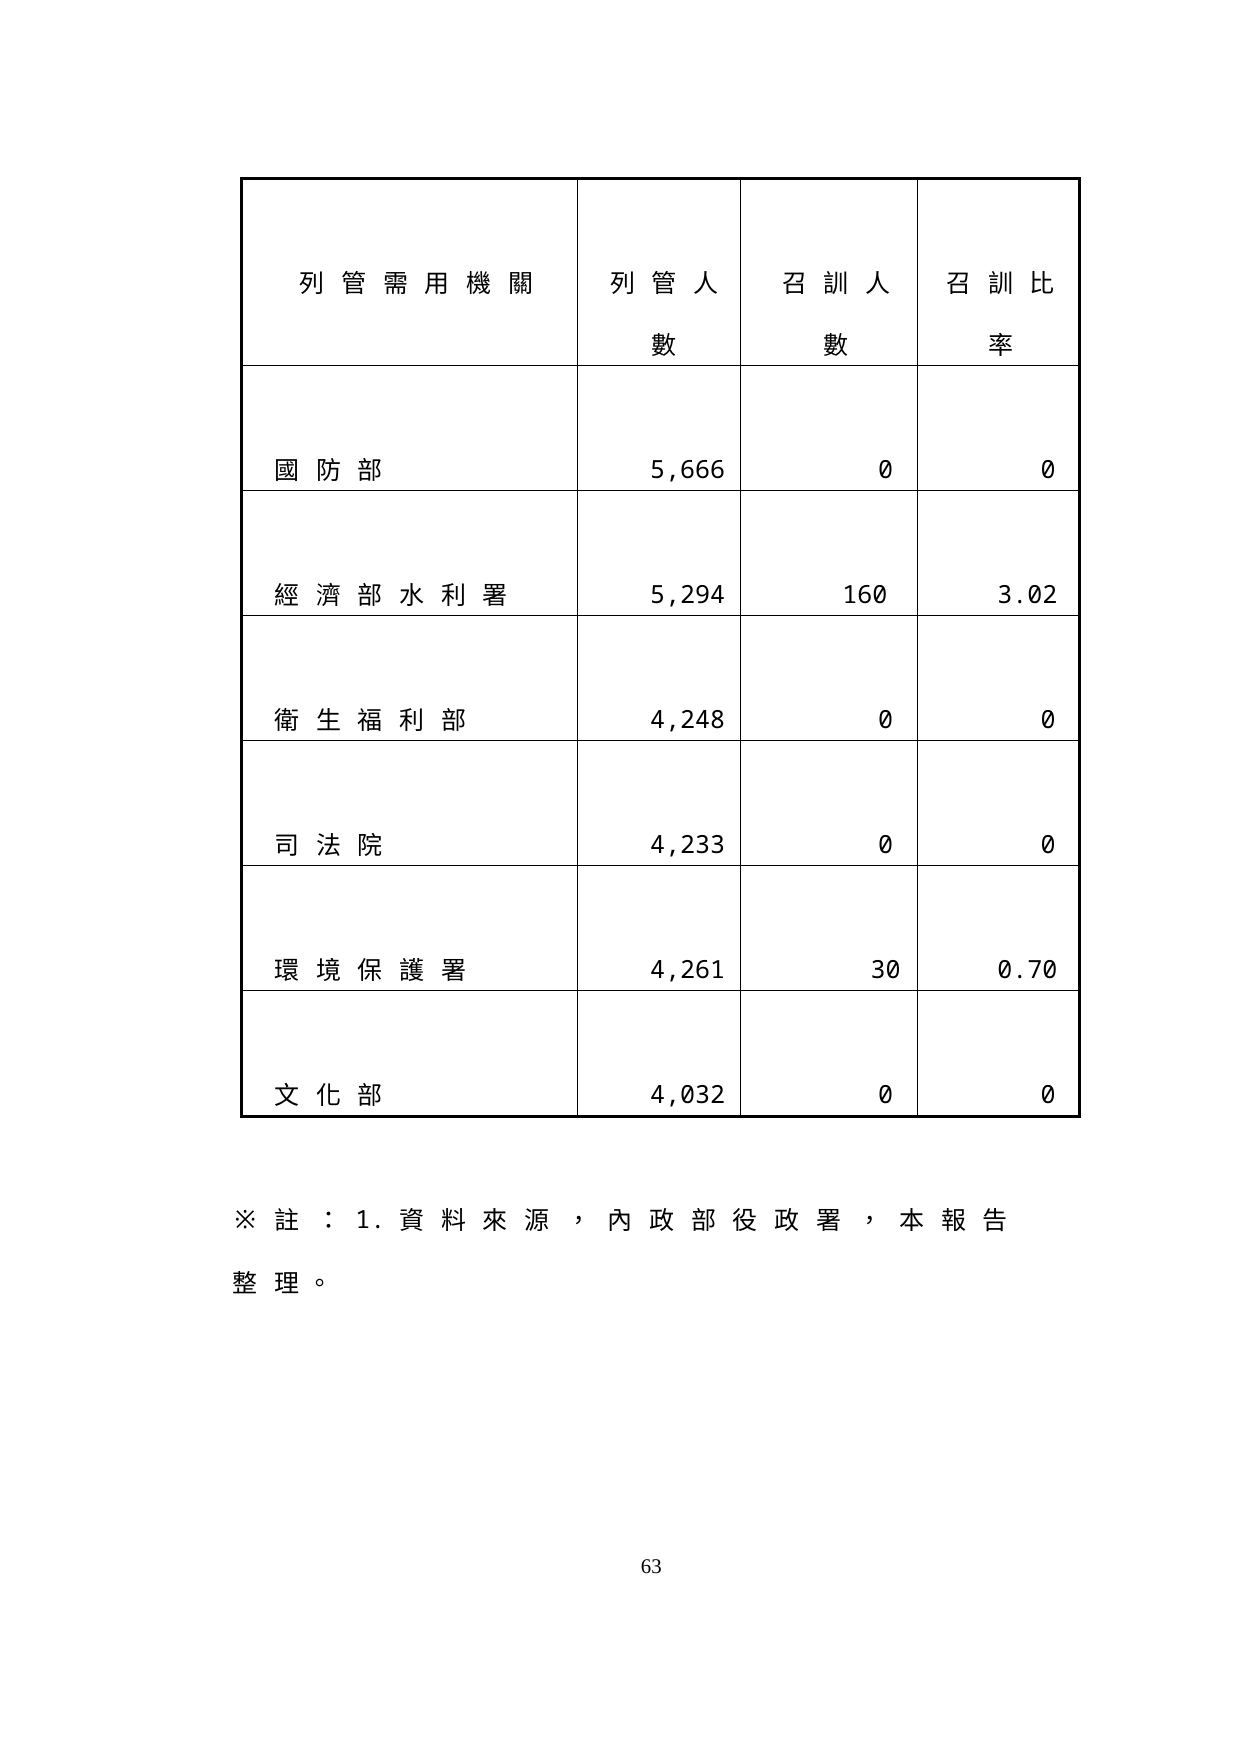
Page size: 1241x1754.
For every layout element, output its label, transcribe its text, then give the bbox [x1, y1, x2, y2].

table_cell 0 [918, 991, 1078, 1115]
table_cell 4,248 [578, 616, 740, 740]
table_header 列管需用機關 [243, 180, 577, 365]
table_cell 5,294 [578, 491, 740, 615]
table_cell 160 [741, 491, 917, 615]
table_cell 0 [918, 741, 1078, 865]
table_cell 0 [741, 991, 917, 1115]
table_cell 0 [918, 616, 1078, 740]
table_cell 0.70 [918, 866, 1078, 990]
text ※註：1.資料來源，內政部役政署，本報告整理。 [203, 1177, 1053, 1302]
table_header 列管人數 [578, 180, 740, 365]
table_cell 文化部 [243, 991, 577, 1115]
table_cell 0 [741, 616, 917, 740]
table_cell 經濟部水利署 [243, 491, 577, 615]
table_cell 4,032 [578, 991, 740, 1115]
table_header 召訓人數 [741, 180, 917, 365]
table_cell 5,666 [578, 366, 740, 490]
table_header 召訓比率 [918, 180, 1078, 365]
table_cell 衛生福利部 [243, 616, 577, 740]
table_cell 0 [741, 741, 917, 865]
table_cell 司法院 [243, 741, 577, 865]
table_cell 4,261 [578, 866, 740, 990]
table_cell 4,233 [578, 741, 740, 865]
table_cell 環境保護署 [243, 866, 577, 990]
table_cell 國防部 [243, 366, 577, 490]
table_cell 0 [918, 366, 1078, 490]
table_cell 0 [741, 366, 917, 490]
table_cell 3.02 [918, 491, 1078, 615]
table_cell 30 [741, 866, 917, 990]
